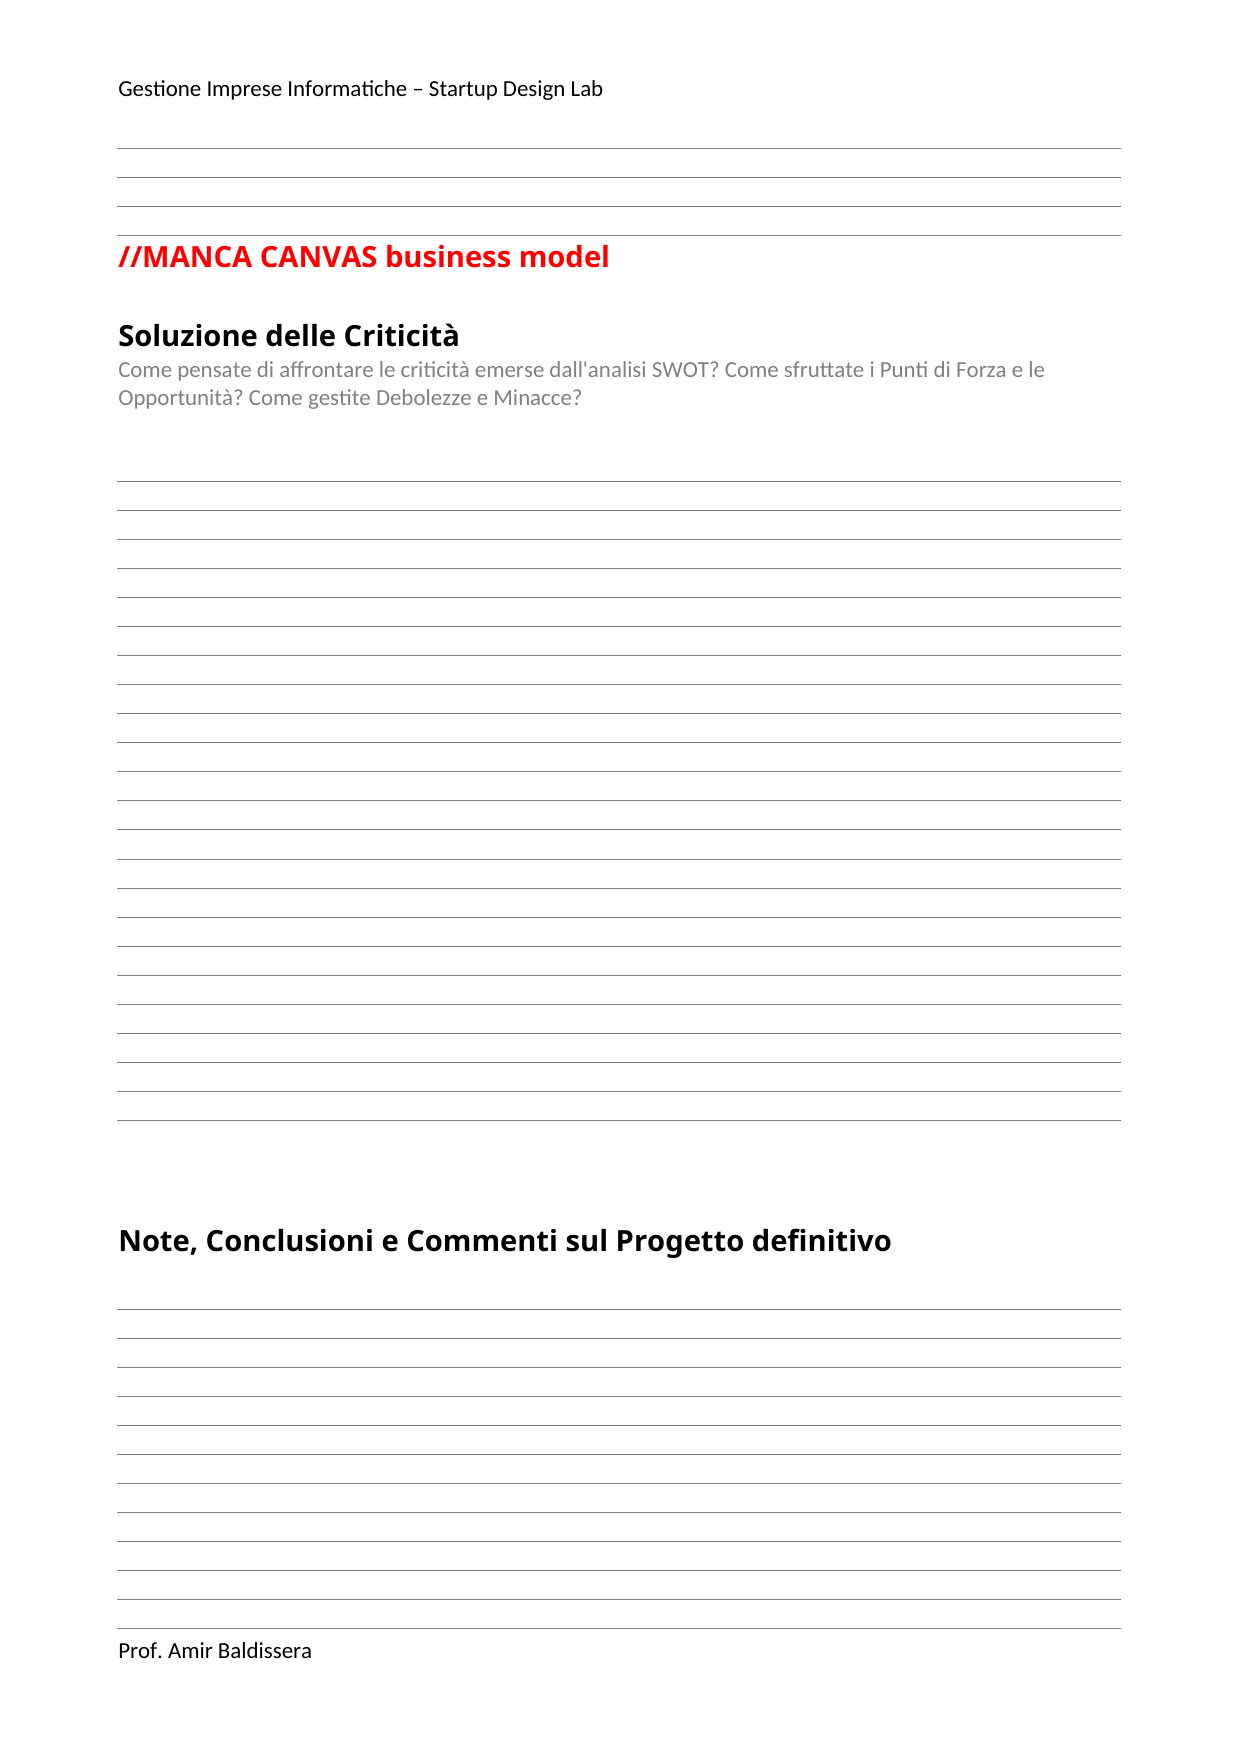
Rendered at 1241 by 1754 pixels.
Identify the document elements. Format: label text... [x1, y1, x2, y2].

subtitle Note, Conclusioni e Commenti sul Progetto definitivo [118, 1220, 1122, 1259]
subtitle Soluzione delle Criticità [118, 315, 1122, 355]
table_cell [117, 1484, 1121, 1512]
table_cell [117, 511, 1121, 539]
table_cell [117, 598, 1121, 626]
table_cell [117, 830, 1121, 858]
table_cell [117, 149, 1121, 177]
table_cell [117, 947, 1121, 975]
table_cell [117, 1513, 1121, 1541]
table_cell [117, 1092, 1121, 1120]
table_cell [117, 1455, 1121, 1483]
table_cell [117, 714, 1121, 742]
table_cell [117, 918, 1121, 946]
table_cell [117, 1005, 1121, 1033]
table_cell [117, 1571, 1121, 1599]
table_cell [117, 1542, 1121, 1570]
table_cell [117, 1600, 1121, 1628]
table_cell [117, 743, 1121, 771]
table_cell [117, 685, 1121, 713]
table_cell [117, 889, 1121, 917]
table_cell [117, 627, 1121, 655]
table_cell [117, 207, 1121, 235]
table_cell [117, 1063, 1121, 1091]
table_cell [117, 772, 1121, 800]
table_cell [117, 1368, 1121, 1396]
table_cell [117, 656, 1121, 684]
text Come pensate di affrontare le criticità emerse dall'analisi SWOT? Come sfruttate i Punti di Forza e le Opportunità? Come gestite Debolezze e Minacce? [118, 355, 1122, 411]
table_cell [117, 569, 1121, 597]
table_cell [117, 1426, 1121, 1454]
table_cell [117, 178, 1121, 206]
table_cell [117, 540, 1121, 568]
table_header [117, 482, 1121, 510]
table_cell [117, 976, 1121, 1004]
table_cell [117, 1034, 1121, 1062]
table_cell [117, 860, 1121, 887]
table_header [117, 1310, 1121, 1337]
table_cell [117, 801, 1121, 829]
subtitle //MANCA CANVAS business model [118, 236, 1122, 276]
table_cell [117, 1397, 1121, 1425]
table_cell [117, 1339, 1121, 1367]
